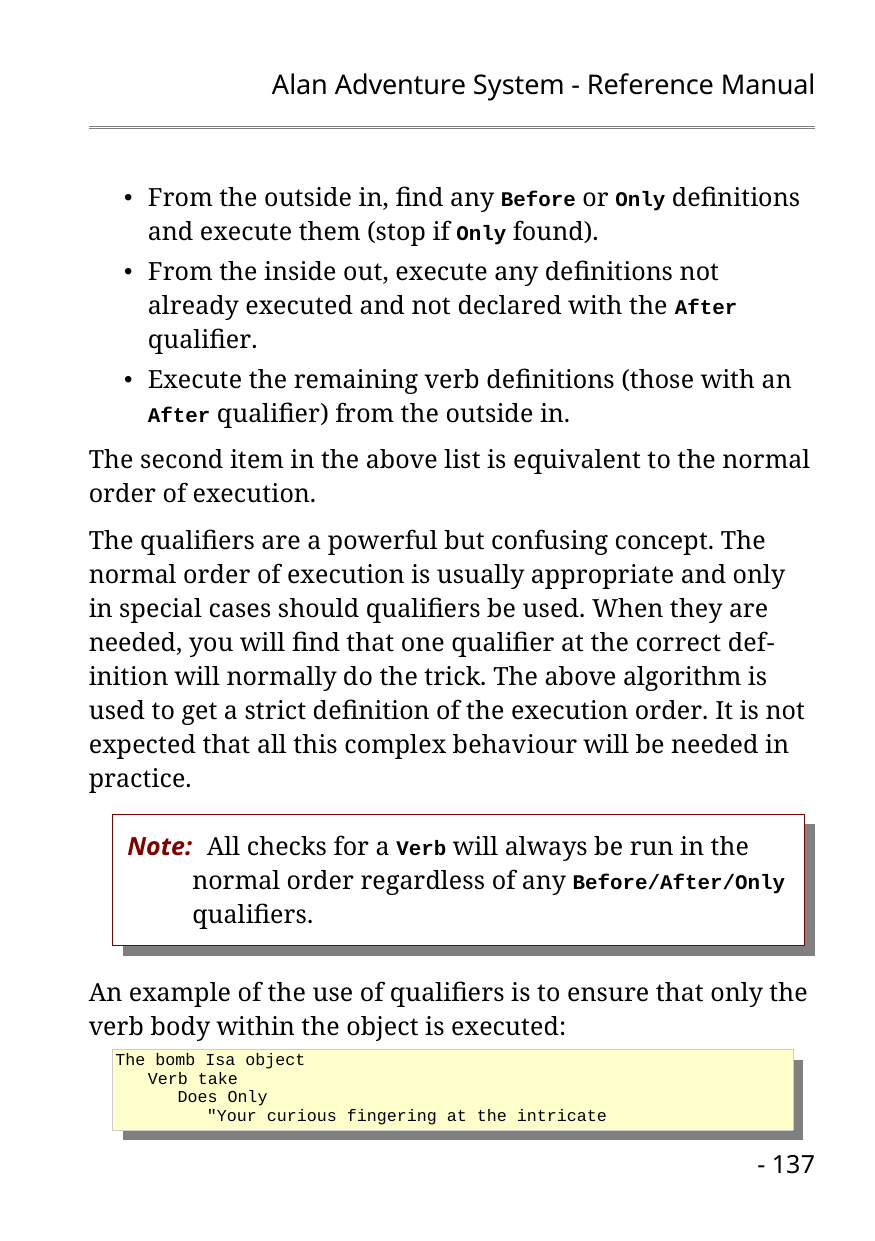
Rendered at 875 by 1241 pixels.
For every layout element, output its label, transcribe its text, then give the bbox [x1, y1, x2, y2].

list Execute the remaining verb definitions (those with an After qualifier) from the outside in. [124, 362, 815, 430]
text The bomb Isa object Verb take Does Only "Your curious fingering at the intricate [113, 1050, 793, 1129]
text The qualifiers are a powerful but confusing concept. The normal order of ex­ecution is usually appropriate and only in special cases should qualifiers be used. When they are needed, you will find that one qualifier at the correct def­inition will normally do the trick. The above algorithm is used to get a strict definition of the execution order. It is not expected that all this complex behav­iour will be needed in practice. [88, 523, 815, 795]
text An example of the use of qualifiers is to ensure that only the verb body within the object is executed: [88, 975, 815, 1043]
list All checks for a Verb will always be run in the normal order regardless of any Before/After/Only qualifiers. [113, 815, 804, 945]
list From the outside in, find any Before or Only definitions and execute them (stop if Only found). [124, 180, 815, 248]
text The second item in the above list is equivalent to the normal order of execution. [88, 442, 815, 510]
list From the inside out, execute any definitions not already executed and not declared with the After qualifier. [124, 254, 815, 356]
